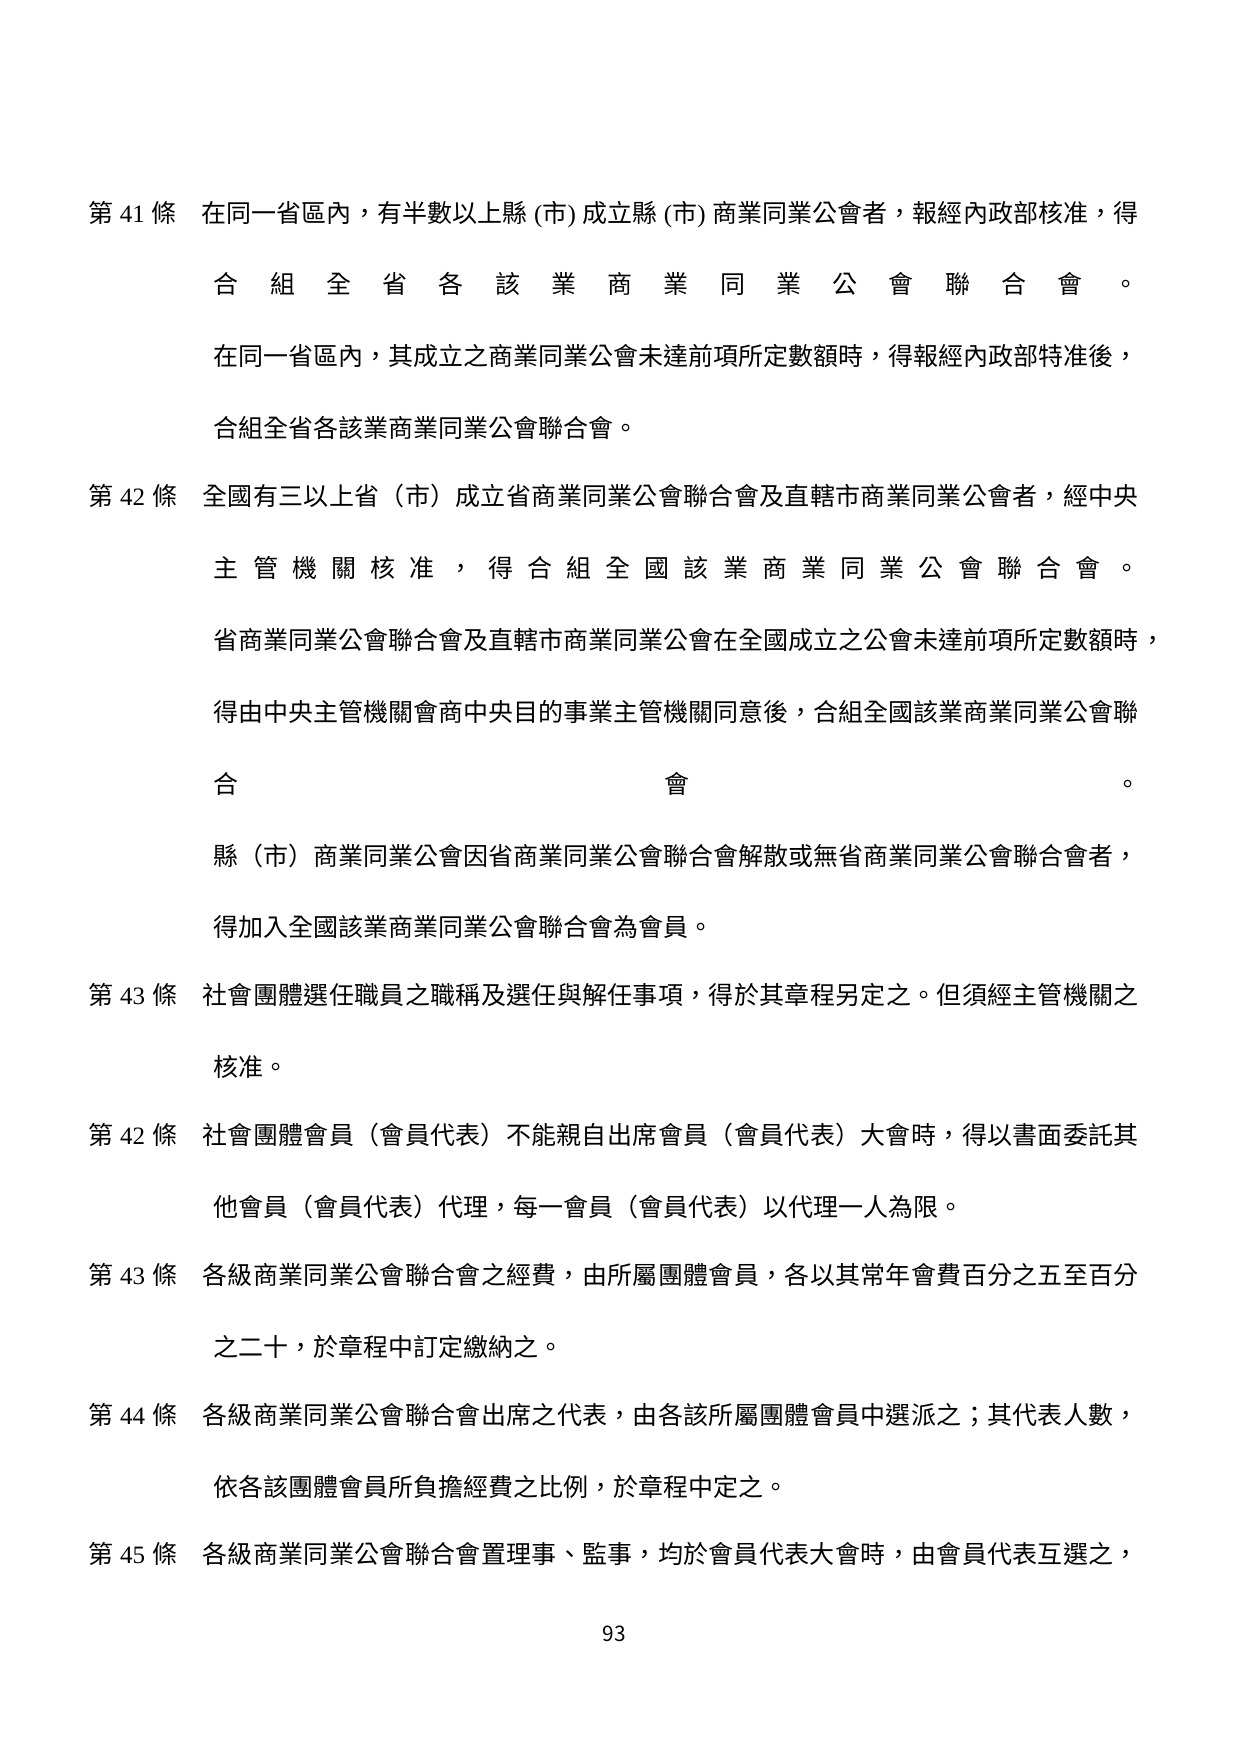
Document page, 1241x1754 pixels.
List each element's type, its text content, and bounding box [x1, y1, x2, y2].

text 第 41 條 在同一省區內，有半數以上縣 (市) 成立縣 (市) 商業同業公會者，報經內政部核准，得合組全省各該業商業同業公會聯合會。 在同一省區內，其成立之商業同業公會未達前項所定數額時，得報經內政部特准後，合組全省各該業商業同業公會聯合會。 [89, 169, 1140, 448]
text 第 44 條 各級商業同業公會聯合會出席之代表，由各該所屬團體會員中選派之；其代表人數，依各該團體會員所負擔經費之比例，於章程中定之。 [89, 1372, 1140, 1506]
text 第 43 條 社會團體選任職員之職稱及選任與解任事項，得於其章程另定之。但須經主管機關之核准。 [89, 952, 1140, 1087]
text 第 45 條 各級商業同業公會聯合會置理事、監事，均於會員代表大會時，由會員代表互選之， [89, 1511, 1140, 1574]
text 第 42 條 全國有三以上省（市）成立省商業同業公會聯合會及直轄市商業同業公會者，經中央主管機關核准，得合組全國該業商業同業公會聯合會。 省商業同業公會聯合會及直轄市商業同業公會在全國成立之公會未達前項所定數額時，得由中央主管機關會商中央目的事業主管機關同意後，合組全國該業商業同業公會聯合會。 縣（市）商業同業公會因省商業同業公會聯合會解散或無省商業同業公會聯合會者，得加入全國該業商業同業公會聯合會為會員。 [89, 453, 1140, 947]
text 第 43 條 各級商業同業公會聯合會之經費，由所屬團體會員，各以其常年會費百分之五至百分之二十，於章程中訂定繳納之。 [89, 1232, 1140, 1366]
text 第 42 條 社會團體會員（會員代表）不能親自出席會員（會員代表）大會時，得以書面委託其他會員（會員代表）代理，每一會員（會員代表）以代理一人為限。 [89, 1092, 1140, 1226]
